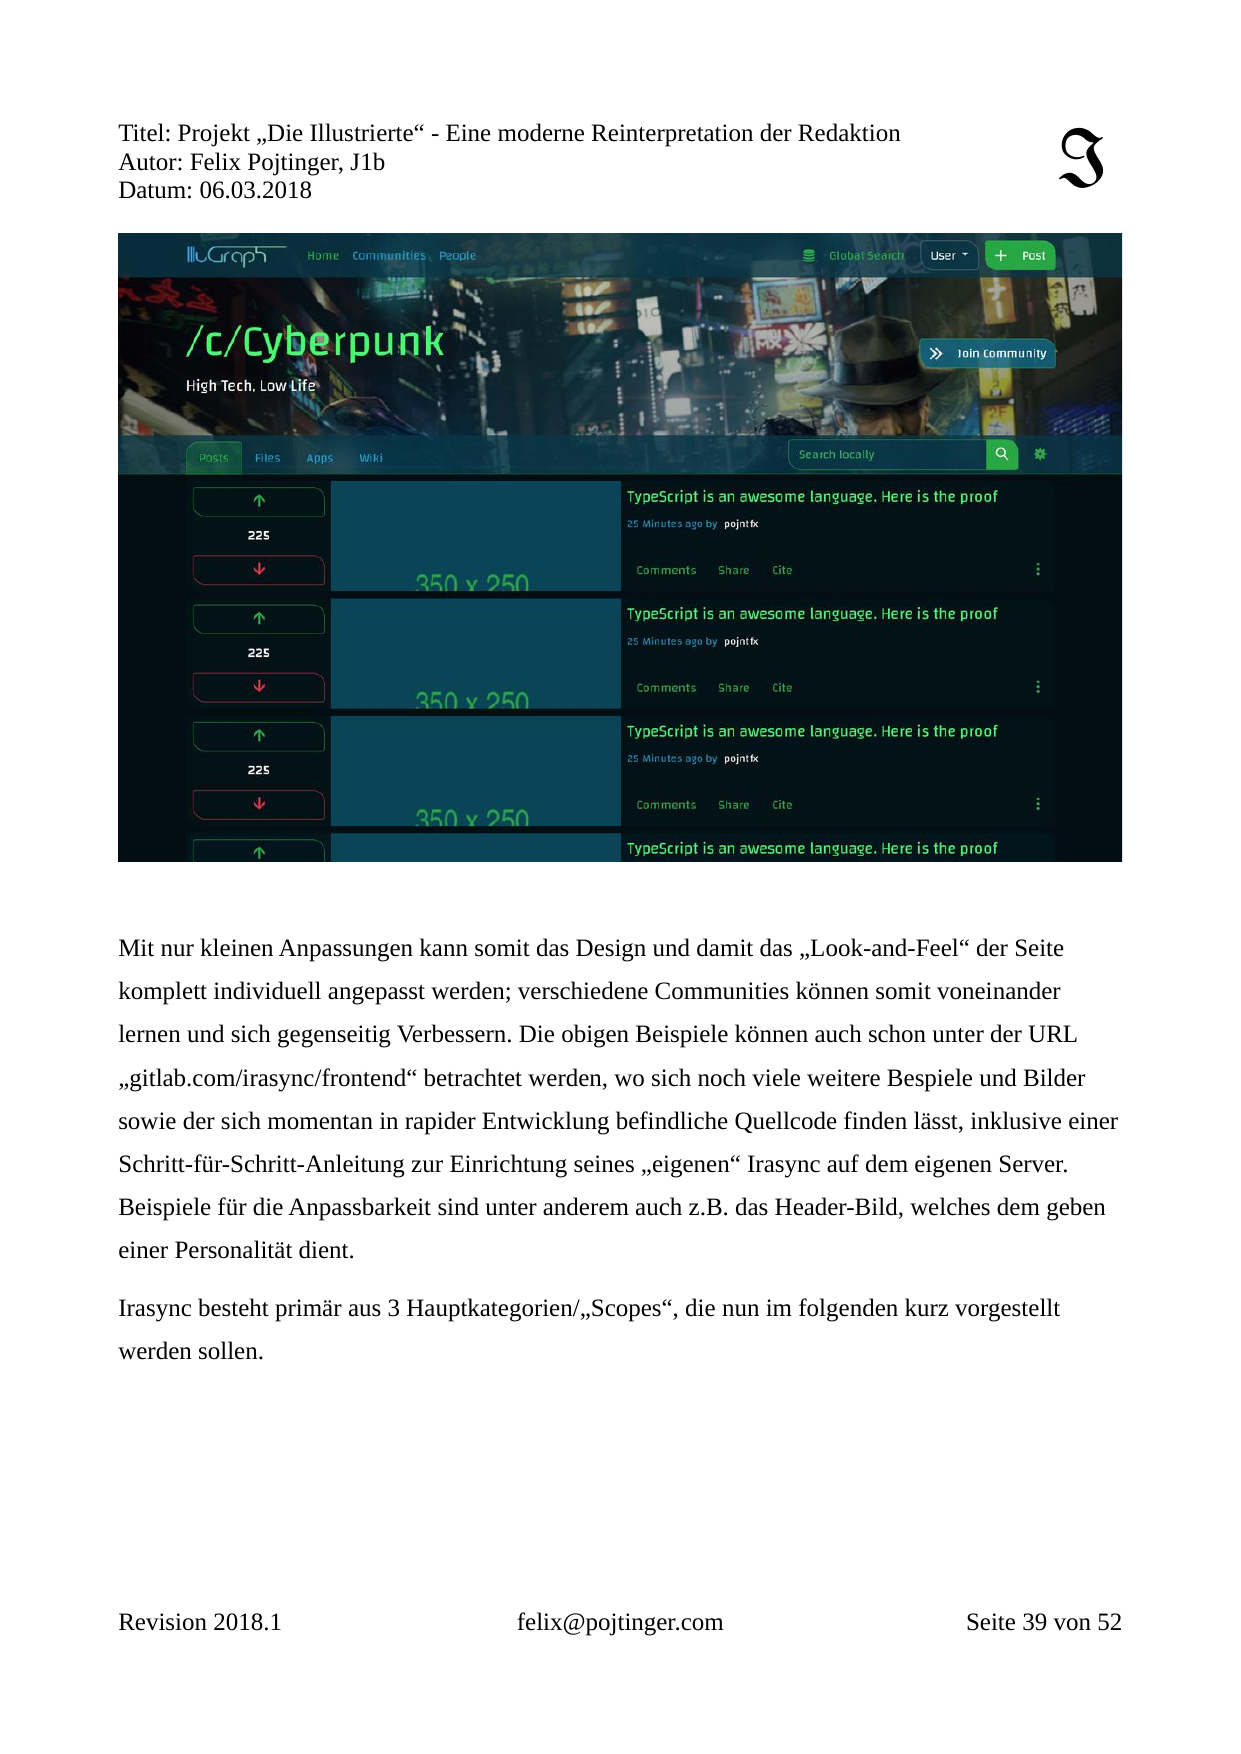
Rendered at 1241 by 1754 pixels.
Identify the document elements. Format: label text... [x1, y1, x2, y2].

text Irasync besteht primär aus 3 Hauptkategorien/„Scopes“, die nun im folgenden kurz vorgestellt werden sollen. [118, 1293, 1122, 1365]
text Mit nur kleinen Anpassungen kann somit das Design und damit das „Look-and-Feel“ der Seite komplett individuell angepasst werden; verschiedene Communities können somit voneinander lernen und sich gegenseitig Verbessern. Die obigen Beispiele können auch schon unter der URL „gitlab.com/irasync/frontend“ betrachtet werden, wo sich noch viele weitere Bespiele und Bilder sowie der sich momentan in rapider Entwicklung befindliche Quellcode finden lässt, inklusive einer Schritt-für-Schritt-Anleitung zur Einrichtung seines „eigenen“ Irasync auf dem eigenen Server. Beispiele für die Anpassbarkeit sind unter anderem auch z.B. das Header-Bild, welches dem geben einer Personalität dient. [118, 933, 1122, 1264]
picture [118, 233, 1123, 862]
picture [1046, 120, 1120, 194]
